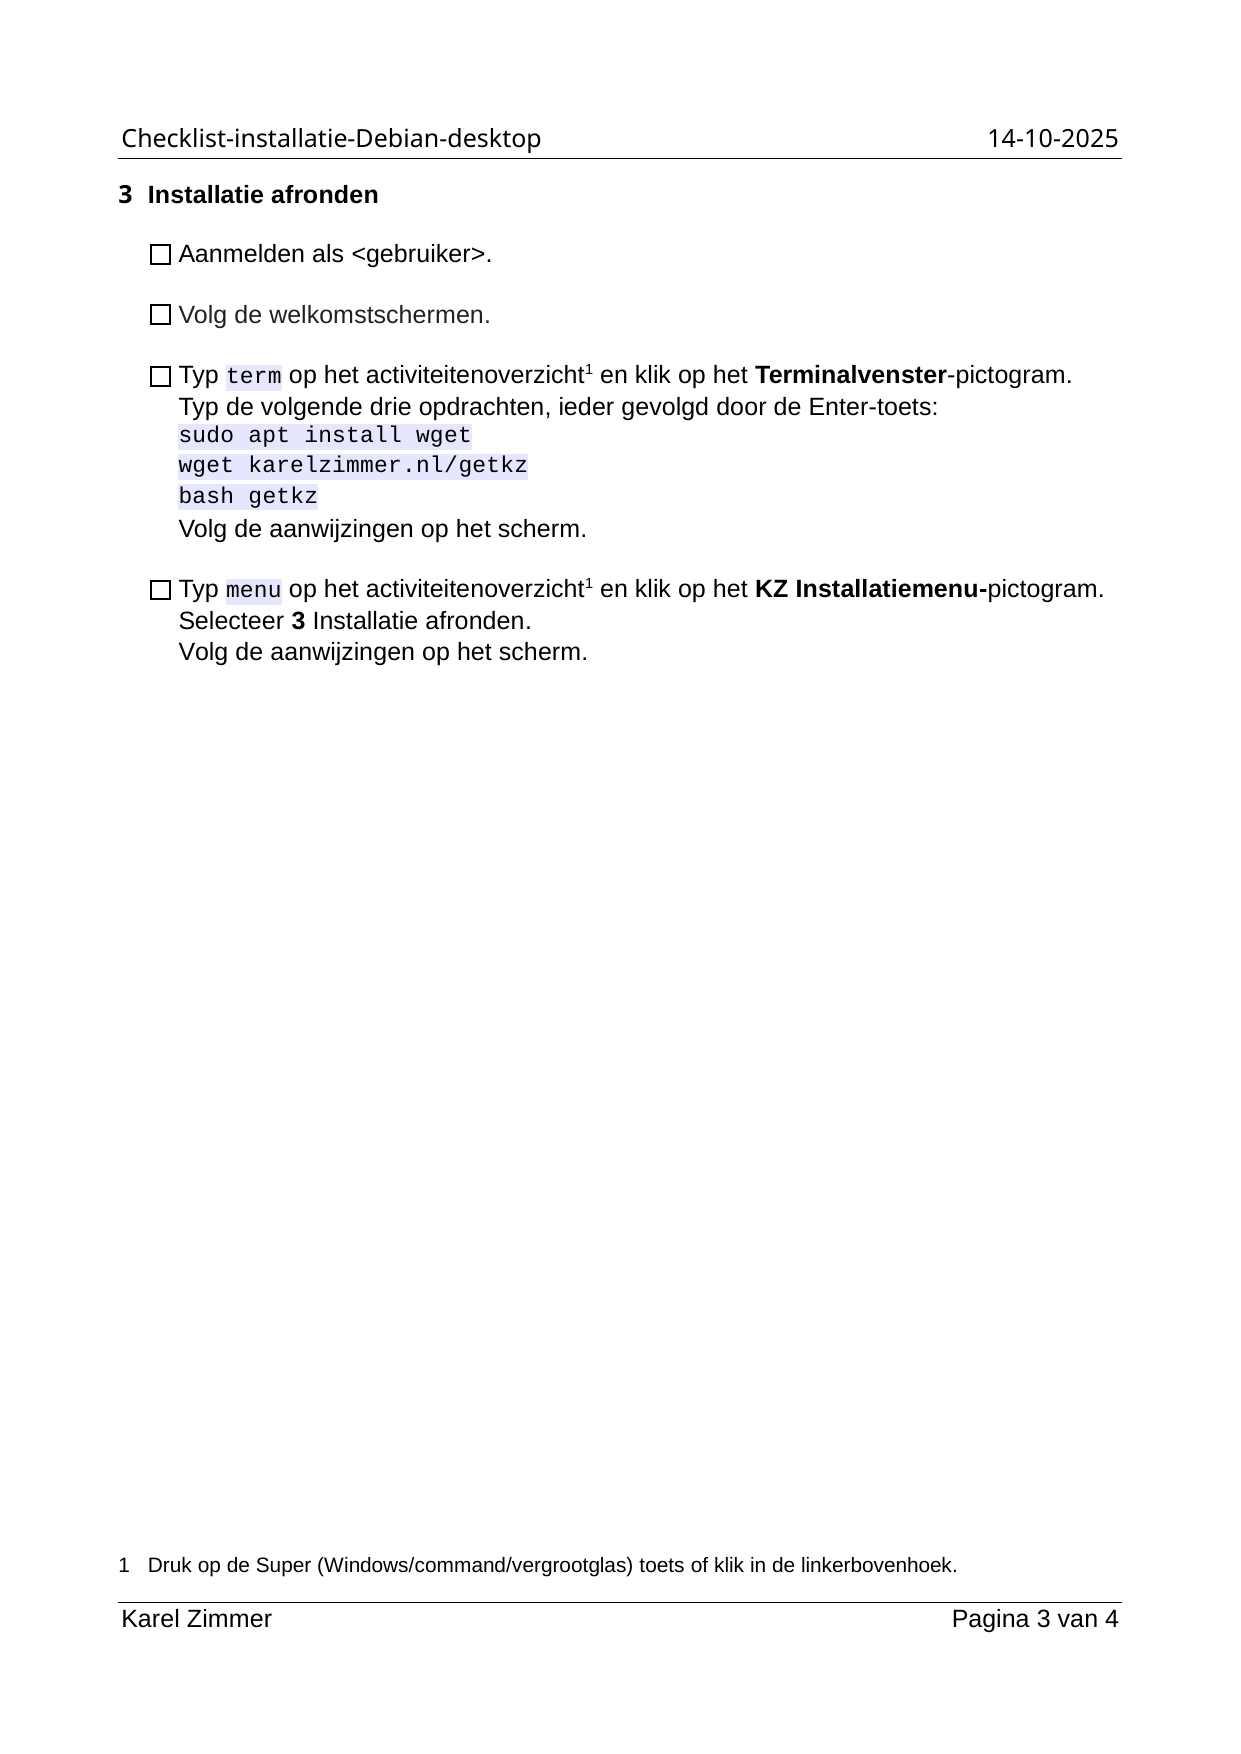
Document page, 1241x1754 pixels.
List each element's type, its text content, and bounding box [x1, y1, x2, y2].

table_cell [142, 360, 177, 392]
table_cell Volg de aanwijzingen op het scherm. [177, 514, 1122, 544]
table_cell Selecteer 3 Installatie afronden. [177, 606, 1122, 636]
table_cell [118, 330, 142, 360]
table_cell [142, 483, 177, 513]
table_cell [142, 574, 177, 606]
table_cell [118, 514, 142, 544]
table_cell [118, 606, 142, 636]
table_cell [118, 544, 142, 574]
table_cell Typ term op het activiteitenoverzicht en klik op het Terminalvenster-pictogram. [177, 360, 1122, 392]
table_cell sudo apt install wget [177, 423, 1122, 453]
table_cell Volg de welkomstschermen. [177, 300, 1122, 330]
table_cell [142, 606, 177, 636]
table_cell [142, 514, 177, 544]
table_cell [118, 483, 142, 513]
table_cell [142, 544, 177, 574]
table_cell [142, 636, 177, 667]
table_cell [118, 392, 142, 422]
table_header Aanmelden als <gebruiker>. [177, 239, 1122, 269]
table_cell bash getkz [177, 483, 1122, 513]
table_header [118, 239, 142, 269]
table_cell [118, 574, 142, 606]
table_cell [142, 330, 177, 360]
table_cell [177, 544, 1122, 574]
table_cell [142, 269, 177, 300]
table_cell wget karelzimmer.nl/getkz [177, 453, 1122, 483]
table_cell [118, 423, 142, 453]
table_cell Volg de aanwijzingen op het scherm. [177, 636, 1122, 667]
table_cell [118, 300, 142, 330]
list Installatie afronden [118, 177, 1122, 211]
table_cell [142, 453, 177, 483]
table_cell [118, 453, 142, 483]
table_cell [177, 269, 1122, 300]
table_header [142, 239, 177, 269]
table_cell [177, 330, 1122, 360]
table_cell [118, 269, 142, 300]
table_cell [142, 423, 177, 453]
table_cell [118, 636, 142, 667]
table_cell [142, 392, 177, 422]
table_cell [118, 360, 142, 392]
table_cell Typ de volgende drie opdrachten, ieder gevolgd door de Enter-toets: [177, 392, 1122, 422]
table_cell [142, 300, 177, 330]
table_cell Typ menu op het activiteitenoverzicht1 en klik op het KZ Installatiemenu-pictogram. [177, 574, 1122, 606]
